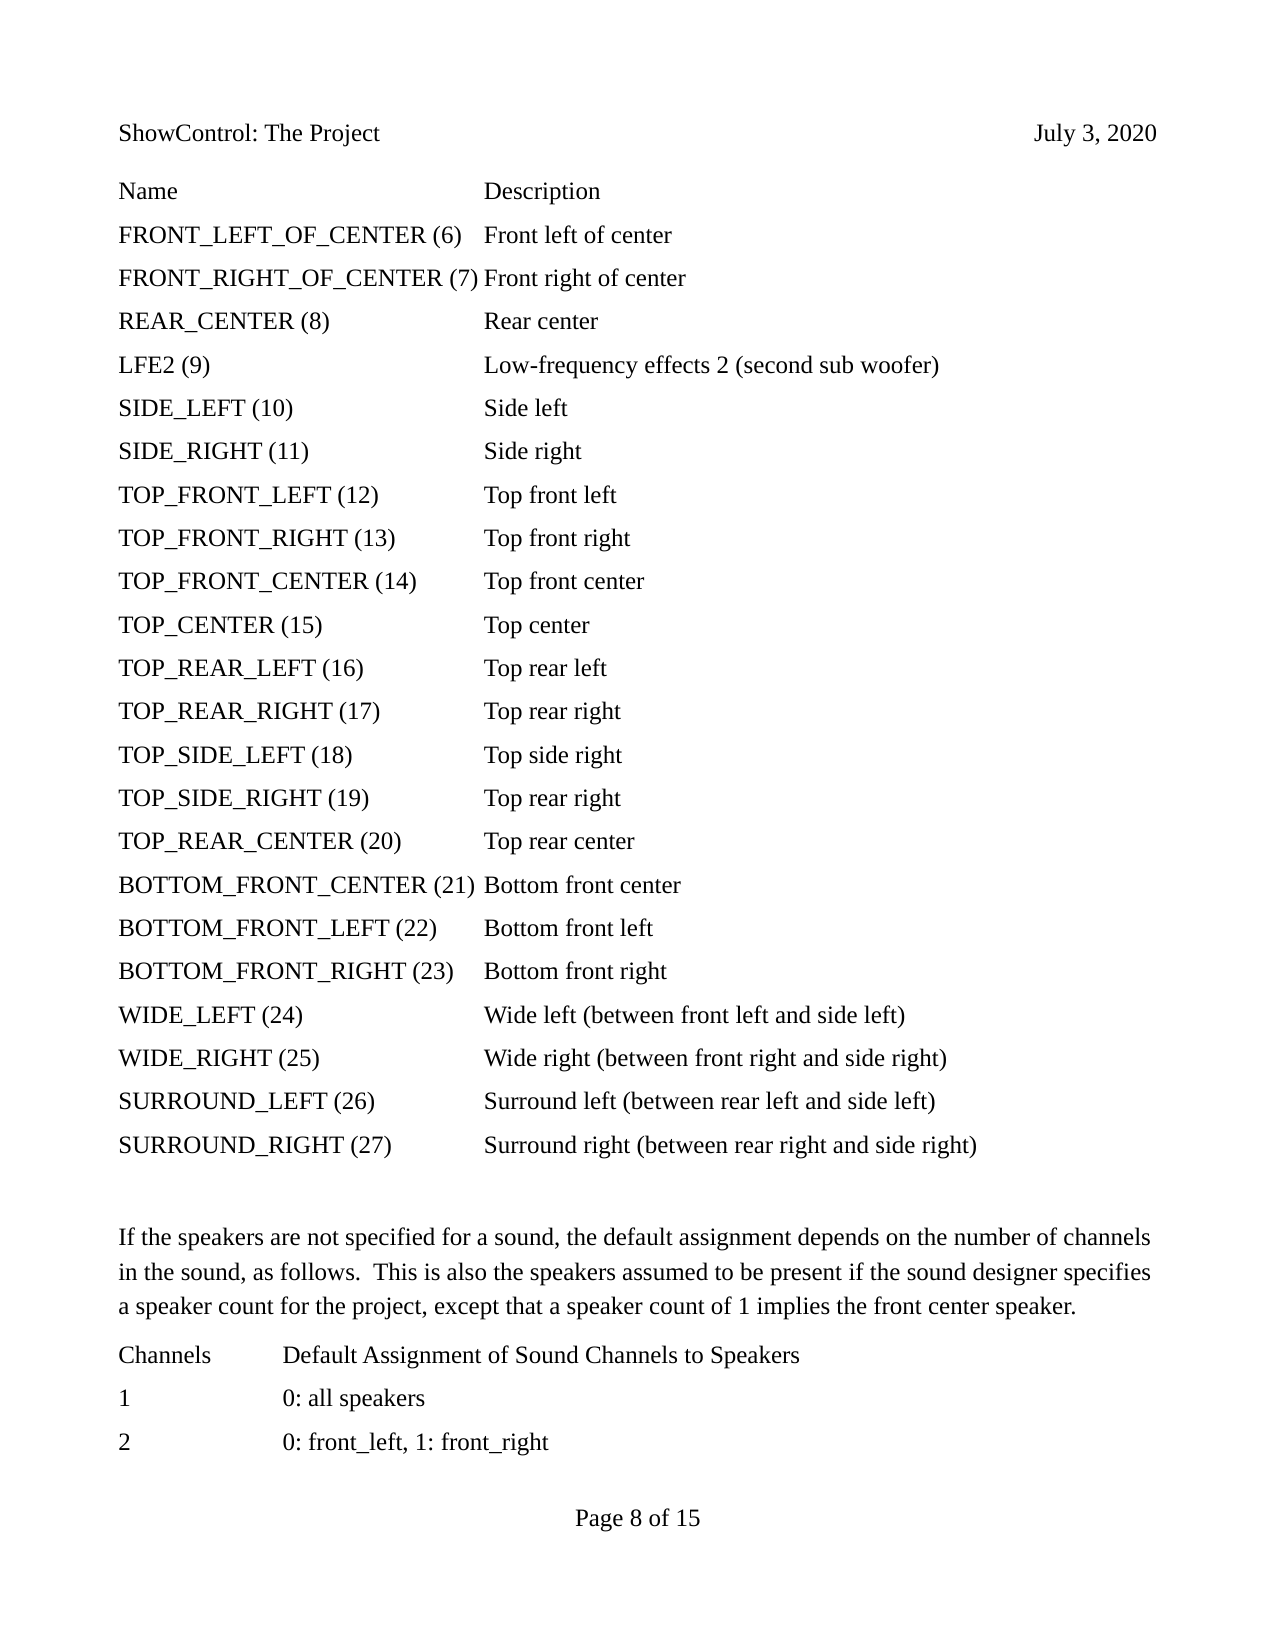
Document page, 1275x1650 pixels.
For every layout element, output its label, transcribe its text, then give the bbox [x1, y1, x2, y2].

table_cell Side left [484, 393, 1157, 436]
table_cell Side right [484, 436, 1157, 480]
text If the speakers are not specified for a sound, the default assignment depends on the number of channels in the sound, as follows. This is also the speakers assumed to be present if the sound designer specifies a speaker count for the project, except that a speaker count of 1 implies the front center speaker. [118, 1222, 1157, 1320]
table_cell BOTTOM_FRONT_RIGHT (23) [118, 956, 484, 1000]
table_cell 1 [118, 1384, 282, 1427]
table_cell Bottom front left [484, 913, 1157, 956]
table_cell REAR_CENTER (8) [118, 306, 484, 350]
table_cell TOP_SIDE_RIGHT (19) [118, 783, 484, 826]
table_cell TOP_FRONT_RIGHT (13) [118, 523, 484, 566]
table_cell Wide right (between front right and side right) [484, 1043, 1157, 1086]
table_cell TOP_REAR_CENTER (20) [118, 826, 484, 870]
table_cell SIDE_LEFT (10) [118, 393, 484, 436]
table_cell Wide left (between front left and side left) [484, 1000, 1157, 1043]
table_cell SURROUND_RIGHT (27) [118, 1130, 484, 1173]
table_cell SIDE_RIGHT (11) [118, 436, 484, 480]
table_cell LFE2 (9) [118, 350, 484, 393]
table_cell TOP_FRONT_LEFT (12) [118, 480, 484, 523]
table_cell Surround left (between rear left and side left) [484, 1086, 1157, 1130]
table_cell Top front right [484, 523, 1157, 566]
table_cell TOP_CENTER (15) [118, 610, 484, 653]
table_cell 2 [118, 1427, 282, 1470]
table_cell Low-frequency effects 2 (second sub woofer) [484, 350, 1157, 393]
table_cell FRONT_RIGHT_OF_CENTER (7) [118, 263, 484, 306]
table_cell Front left of center [484, 220, 1157, 263]
table_header Default Assignment of Sound Channels to Speakers [282, 1340, 1157, 1383]
table_cell FRONT_LEFT_OF_CENTER (6) [118, 220, 484, 263]
table_cell SURROUND_LEFT (26) [118, 1086, 484, 1130]
table_header Channels [118, 1340, 282, 1383]
table_cell Top side right [484, 740, 1157, 783]
table_cell WIDE_RIGHT (25) [118, 1043, 484, 1086]
table_cell Top center [484, 610, 1157, 653]
table_cell 0: all speakers [282, 1384, 1157, 1427]
table_cell Top rear left [484, 653, 1157, 696]
table_cell 0: front_left, 1: front_right [282, 1427, 1157, 1470]
table_cell Surround right (between rear right and side right) [484, 1130, 1157, 1173]
table_cell Top rear right [484, 696, 1157, 740]
table_cell Bottom front right [484, 956, 1157, 1000]
table_cell WIDE_LEFT (24) [118, 1000, 484, 1043]
table_cell Top rear center [484, 826, 1157, 870]
table_cell TOP_SIDE_LEFT (18) [118, 740, 484, 783]
table_cell Top front left [484, 480, 1157, 523]
table_cell TOP_FRONT_CENTER (14) [118, 566, 484, 610]
table_cell Front right of center [484, 263, 1157, 306]
table_cell Rear center [484, 306, 1157, 350]
table_cell Bottom front center [484, 870, 1157, 913]
table_header Name [118, 176, 484, 220]
table_cell Top rear right [484, 783, 1157, 826]
table_cell TOP_REAR_RIGHT (17) [118, 696, 484, 740]
table_cell Top front center [484, 566, 1157, 610]
table_cell TOP_REAR_LEFT (16) [118, 653, 484, 696]
table_header Description [484, 176, 1157, 220]
table_cell BOTTOM_FRONT_LEFT (22) [118, 913, 484, 956]
table_cell BOTTOM_FRONT_CENTER (21) [118, 870, 484, 913]
